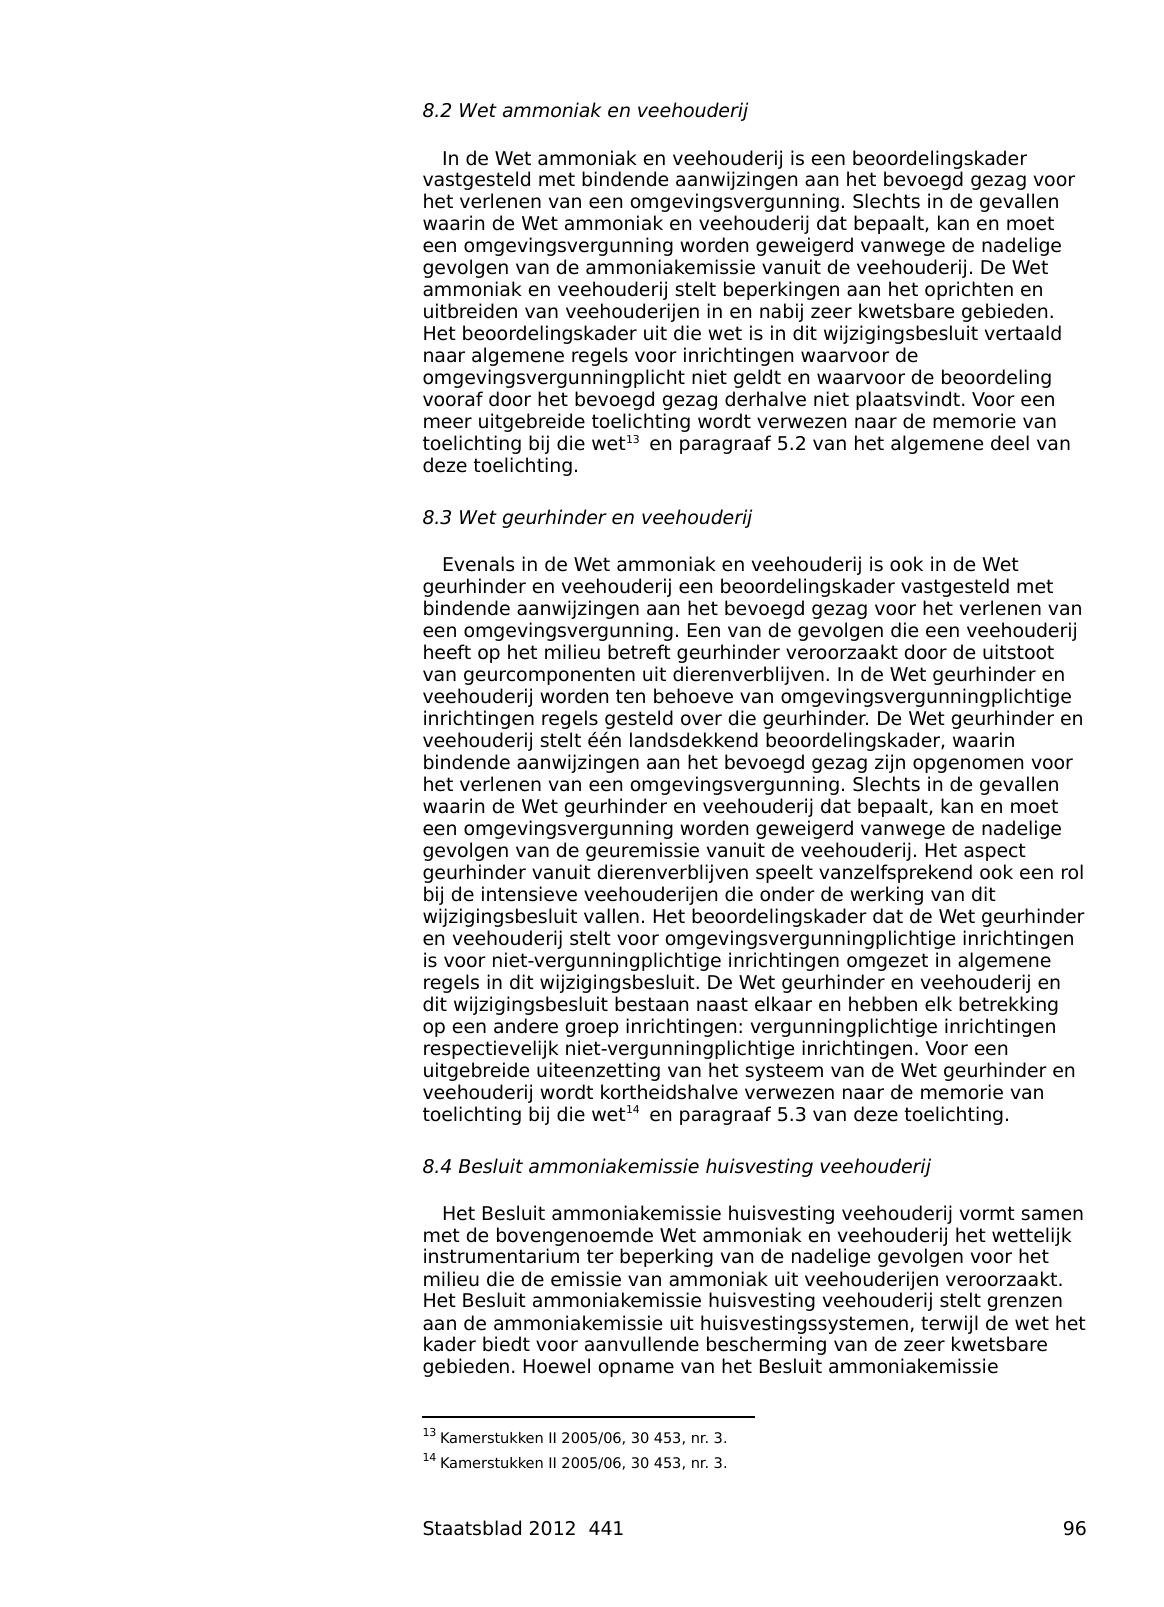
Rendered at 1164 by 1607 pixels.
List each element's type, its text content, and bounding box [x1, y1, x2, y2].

subtitle 8.2 Wet ammoniak en veehouderij [422, 100, 1087, 122]
text Evenals in de Wet ammoniak en veehouderij is ook in de Wet geurhinder en veehouderij een beoordelingskader vastgesteld met bindende aanwijzingen aan het bevoegd gezag voor het verlenen van een omgevingsvergunning. Een van de gevolgen die een veehouderij heeft op het milieu betreft geurhinder veroorzaakt door de uitstoot van geurcomponenten uit dierenverblijven. In de Wet geurhinder en veehouderij worden ten behoeve van omgevingsvergunningplichtige inrichtingen regels gesteld over die geurhinder. De Wet geurhinder en veehouderij stelt één landsdekkend beoordelingskader, waarin bindende aanwijzingen aan het bevoegd gezag zijn opgenomen voor het verlenen van een omgevingsvergunning. Slechts in de gevallen waarin de Wet geurhinder en veehouderij dat bepaalt, kan en moet een omgevingsvergunning worden geweigerd vanwege de nadelige gevolgen van de geuremissie vanuit de veehouderij. Het aspect geurhinder vanuit dierenverblijven speelt vanzelfsprekend ook een rol bij de intensieve veehouderijen die onder de werking van dit wijzigingsbesluit vallen. Het beoordelingskader dat de Wet geurhinder en veehouderij stelt voor omgevingsvergunningplichtige inrichtingen is voor niet-vergunningplichtige inrichtingen omgezet in algemene regels in dit wijzigingsbesluit. De Wet geurhinder en veehouderij en dit wijzigingsbesluit bestaan naast elkaar en hebben elk betrekking op een andere groep inrichtingen: vergunningplichtige inrichtingen respectievelijk niet-vergunningplichtige inrichtingen. Voor een uitgebreide uiteenzetting van het systeem van de Wet geurhinder en veehouderij wordt kortheidshalve verwezen naar de memorie van toelichting bij die wet en paragraaf 5.3 van deze toelichting. [422, 554, 1087, 1126]
text Het Besluit ammoniakemissie huisvesting veehouderij vormt samen met de bovengenoemde Wet ammoniak en veehouderij het wettelijk instrumentarium ter beperking van de nadelige gevolgen voor het milieu die de emissie van ammoniak uit veehouderijen veroorzaakt. Het Besluit ammoniakemissie huisvesting veehouderij stelt grenzen aan de ammoniakemissie uit huisvestingssystemen, terwijl de wet het kader biedt voor aanvullende bescherming van de zeer kwetsbare gebieden. Hoewel opname van het Besluit ammoniakemissie [422, 1202, 1087, 1378]
text In de Wet ammoniak en veehouderij is een beoordelingskader vastgesteld met bindende aanwijzingen aan het bevoegd gezag voor het verlenen van een omgevingsvergunning. Slechts in de gevallen waarin de Wet ammoniak en veehouderij dat bepaalt, kan en moet een omgevingsvergunning worden geweigerd vanwege de nadelige gevolgen van de ammoniakemissie vanuit de veehouderij. De Wet ammoniak en veehouderij stelt beperkingen aan het oprichten en uitbreiden van veehouderijen in en nabij zeer kwetsbare gebieden. Het beoordelingskader uit die wet is in dit wijzigingsbesluit vertaald naar algemene regels voor inrichtingen waarvoor de omgevingsvergunningplicht niet geldt en waarvoor de beoordeling vooraf door het bevoegd gezag derhalve niet plaatsvindt. Voor een meer uitgebreide toelichting wordt verwezen naar de memorie van toelichting bij die wet en paragraaf 5.2 van het algemene deel van deze toelichting. [422, 147, 1087, 477]
subtitle 8.4 Besluit ammoniakemissie huisvesting veehouderij [422, 1156, 1087, 1177]
text Kamerstukken II 2005/06, 30 453, nr. 3. [422, 1451, 1087, 1473]
text Kamerstukken II 2005/06, 30 453, nr. 3. [422, 1426, 1087, 1448]
subtitle 8.3 Wet geurhinder en veehouderij [422, 507, 1087, 529]
